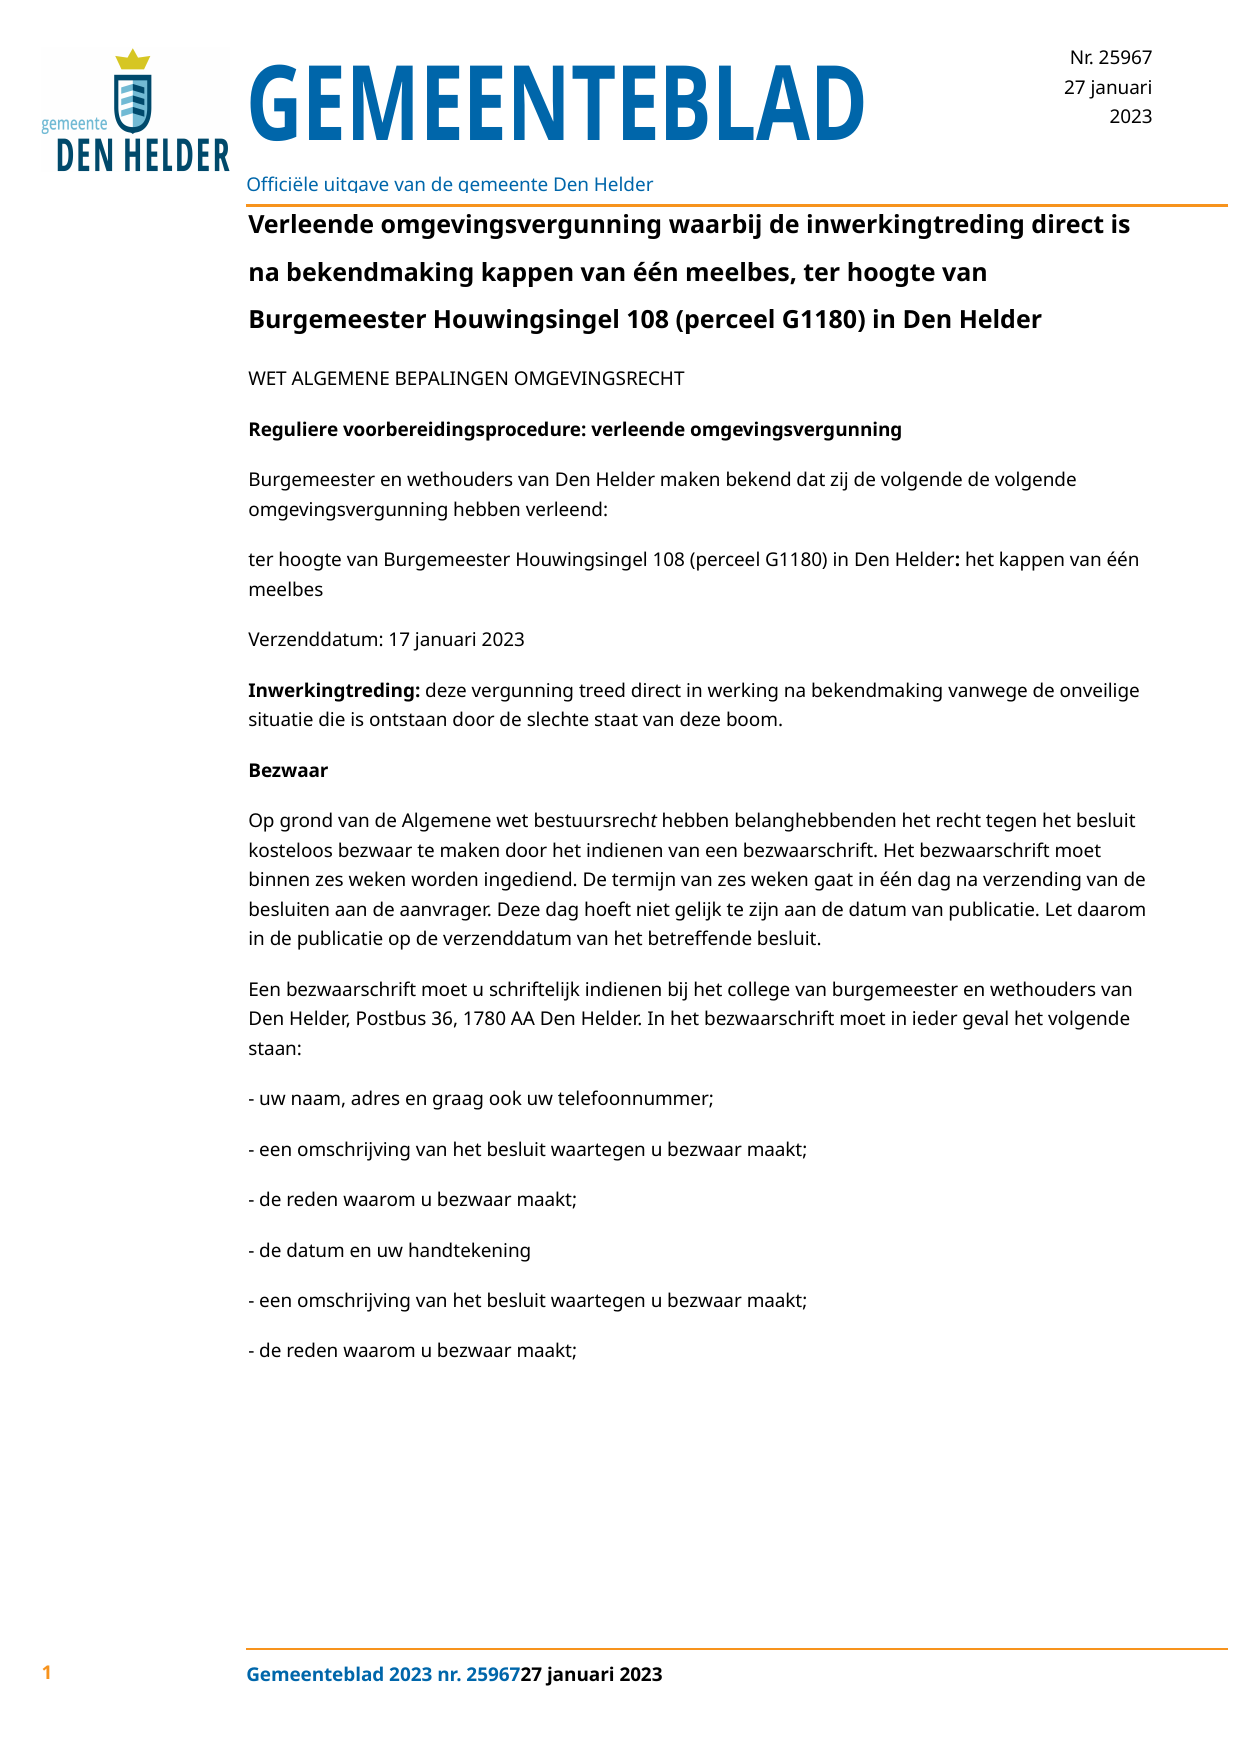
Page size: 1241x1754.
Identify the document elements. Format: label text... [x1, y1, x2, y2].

picture [41, 47, 231, 172]
text Een bezwaarschrift moet u schriftelijk indienen bij het college van burgemeester en wethouders van Den Helder, Postbus 36, 1780 AA Den Helder. In het bezwaarschrift moet in ieder geval het volgende staan: [248, 976, 1152, 1061]
picture [63, 144, 68, 165]
text - de datum en uw handtekening [248, 1237, 1152, 1262]
picture [182, 144, 187, 165]
picture [220, 160, 224, 172]
text - de reden waarom u bezwaar maakt; [248, 1186, 1152, 1212]
picture [130, 157, 135, 172]
text Op grond van de Algemene wet bestuursrecht hebben belanghebbenden het recht tegen het besluit kosteloos bezwaar te maken door het indienen van een bezwaarschrift. Het bezwaarschrift moet binnen zes weken worden ingediend. De termijn van zes weken gaat in één dag na verzending van de besluiten aan de aanvrager. Deze dag hoeft niet gelijk te zijn aan de datum van publicatie. Let daarom in de publicatie op de verzenddatum van het betreffende besluit. [248, 807, 1152, 951]
text - de reden waarom u bezwaar maakt; [248, 1338, 1152, 1363]
text Verleende omgevingsvergunning waarbij de inwerkingtreding direct is na bekendmaking kappen van één meelbes, ter hoogte van Burgemeester Houwingsingel 108 (perceel G1180) in Den Helder [248, 207, 1152, 336]
text - uw naam, adres en graag ook uw telefoonnummer; [248, 1086, 1152, 1111]
text - een omschrijving van het besluit waartegen u bezwaar maakt; [248, 1136, 1152, 1162]
text Bezwaar [248, 757, 1152, 782]
text - een omschrijving van het besluit waartegen u bezwaar maakt; [248, 1287, 1152, 1313]
text Reguliere voorbereidingsprocedure: verleende omgevingsvergunning [248, 416, 1152, 442]
text ter hoogte van Burgemeester Houwingsingel 108 (perceel G1180) in Den Helder: het kappen van één meelbes [248, 546, 1152, 602]
picture [100, 154, 106, 172]
text WET ALGEMENE BEPALINGEN OMGEVINGSRECHT [248, 366, 1152, 391]
text Inwerkingtreding: deze vergunning treed direct in werking na bekendmaking vanwege de onveilige situatie die is ontstaan door de slechte staat van deze boom. [248, 677, 1152, 732]
text Verzenddatum: 17 januari 2023 [248, 626, 1152, 652]
text Burgemeester en wethouders van Den Helder maken bekend dat zij de volgende de volgende omgevingsvergunning hebben verleend: [248, 466, 1152, 522]
